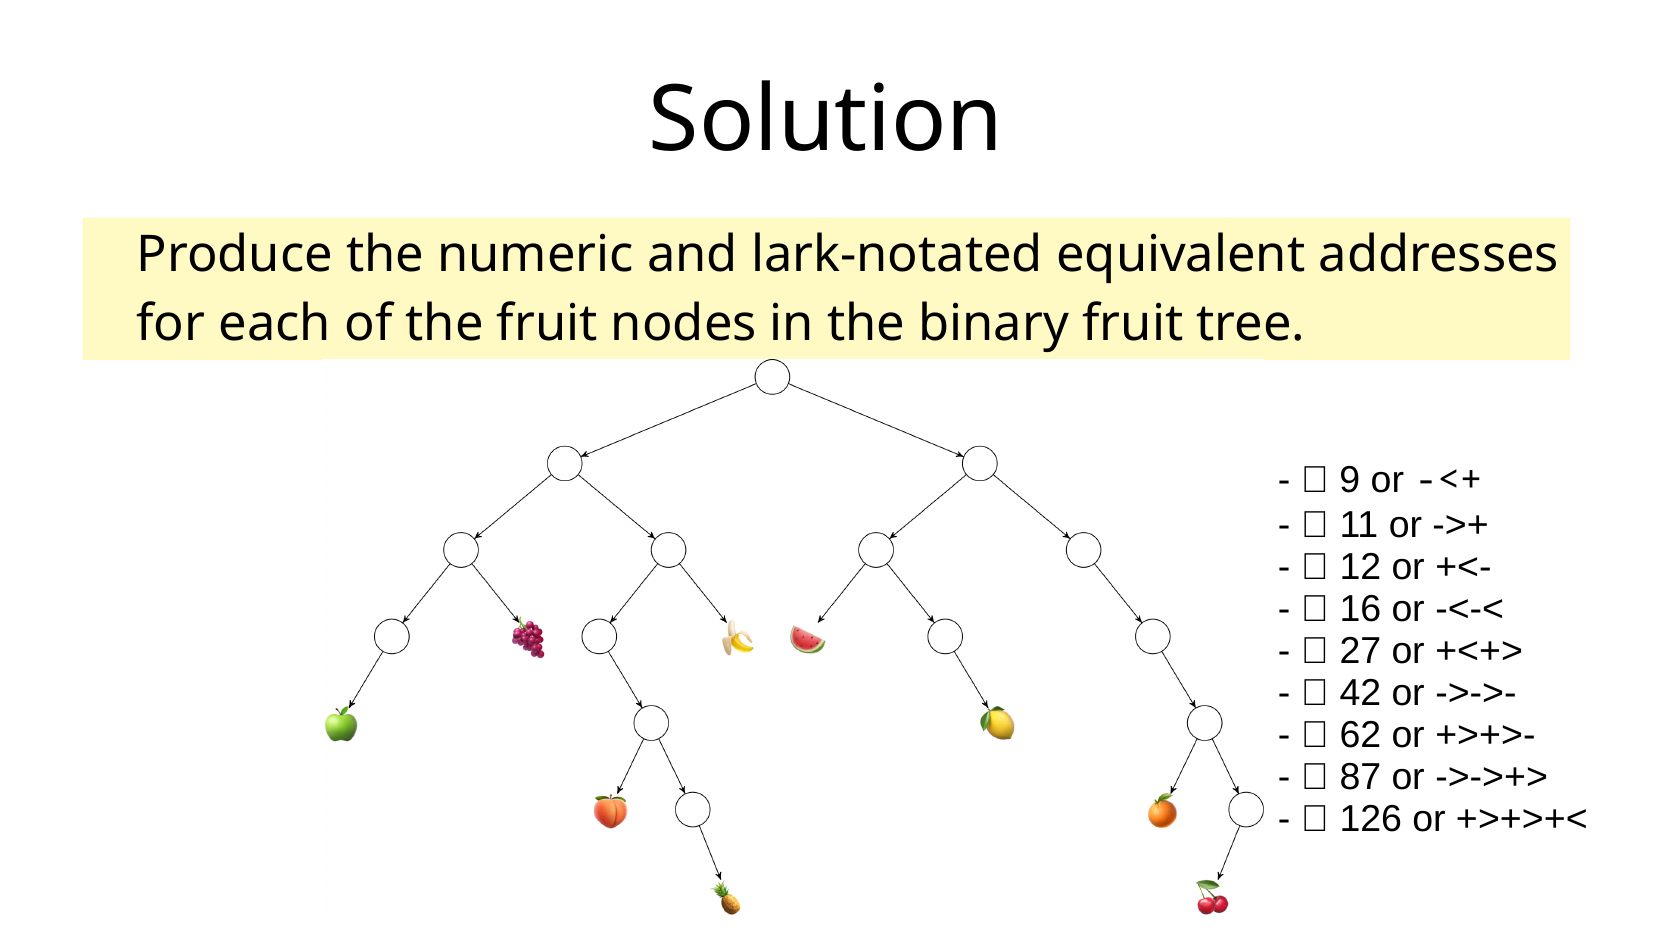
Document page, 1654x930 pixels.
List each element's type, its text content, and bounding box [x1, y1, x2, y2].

title Solution [82, 37, 1571, 193]
list Produce the numeric and lark-notated equivalent addresses for each of the fruit nodes in the binary fruit tree. [82, 217, 1571, 360]
picture [323, 359, 1264, 916]
text_box - 🍇 9 or -<+ - 🍌 11 or ->+ - 🍉 12 or +<- - 🍏 16 or -<-< - 🍋 27 or +<+> - 🍑 42 or ->->- - 🍊 62 or +>+>- - 🍍 87 or ->->+> - 🍒 126 or +>+>+< [1263, 445, 1653, 881]
